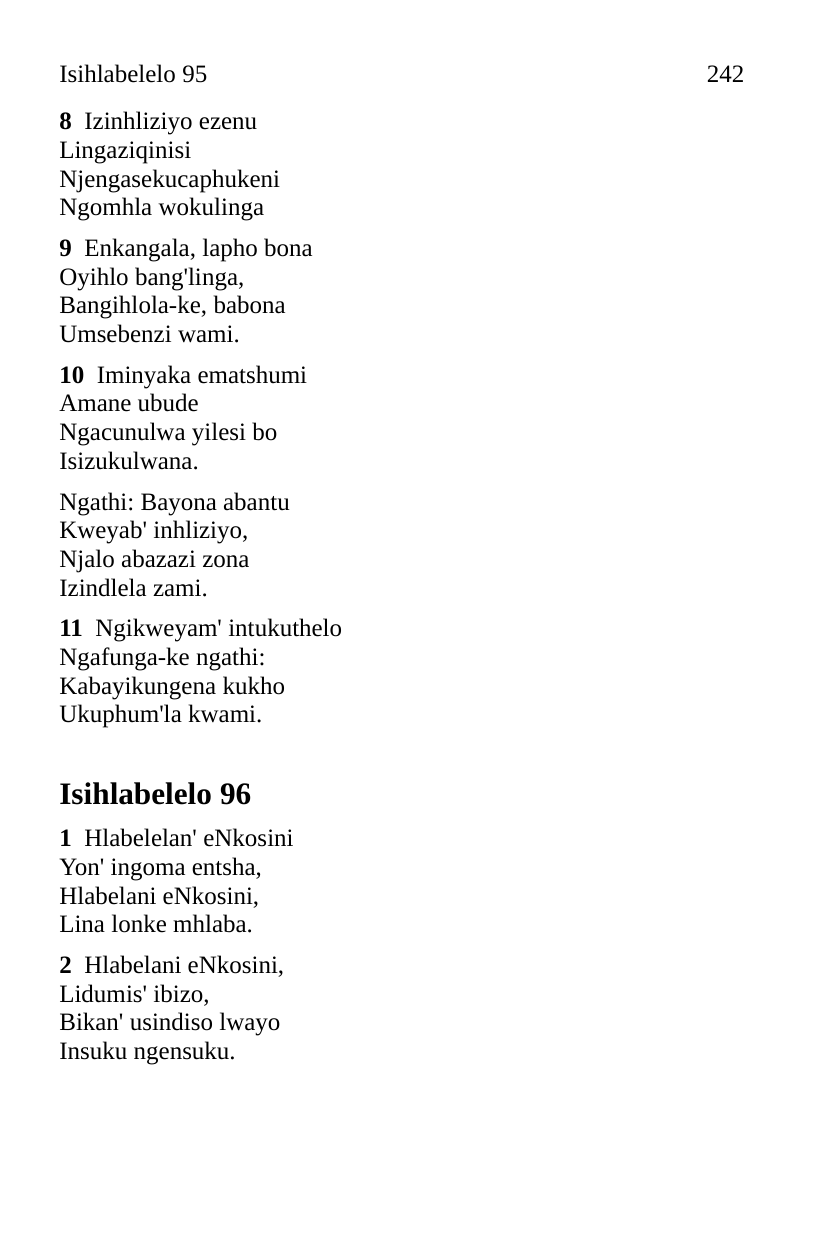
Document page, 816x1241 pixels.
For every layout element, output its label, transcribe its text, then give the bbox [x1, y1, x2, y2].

text Lina lonke mhlaba. [59, 909, 744, 938]
text Isihlabelelo 96 [59, 776, 744, 811]
text Bikan' usindiso lwayo [59, 1007, 744, 1036]
text Njalo abazazi zona [59, 544, 744, 573]
text Isizukulwana. [59, 446, 744, 475]
text 8 Izinhliziyo ezenu [59, 106, 744, 135]
text 10 Iminyaka ematshumi [59, 360, 744, 388]
text Bangihlola-ke, babona [59, 291, 744, 319]
text Hlabelani eNkosini, [59, 881, 744, 909]
text Oyihlo bang'linga, [59, 262, 744, 291]
text 9 Enkangala, lapho bona [59, 233, 744, 262]
text Lingaziqinisi [59, 135, 744, 164]
text Ngafunga-ke ngathi: [59, 642, 744, 671]
text 11 Ngikweyam' intukuthelo [59, 613, 744, 642]
text 2 Hlabelani eNkosini, [59, 950, 744, 979]
text Izindlela zami. [59, 573, 744, 602]
text Ukuphum'la kwami. [59, 699, 744, 728]
text Amane ubude [59, 388, 744, 417]
text Insuku ngensuku. [59, 1036, 744, 1065]
text Ngacunulwa yilesi bo [59, 417, 744, 446]
text Ngathi: Bayona abantu [59, 487, 744, 515]
text 1 Hlabelelan' eNkosini [59, 823, 744, 852]
text Ngomhla wokulinga [59, 192, 744, 221]
text Kabayikungena kukho [59, 671, 744, 699]
text Lidumis' ibizo, [59, 979, 744, 1007]
text Kweyab' inhliziyo, [59, 515, 744, 544]
text Yon' ingoma entsha, [59, 852, 744, 881]
text Njengasekucaphukeni [59, 164, 744, 192]
text Umsebenzi wami. [59, 319, 744, 348]
